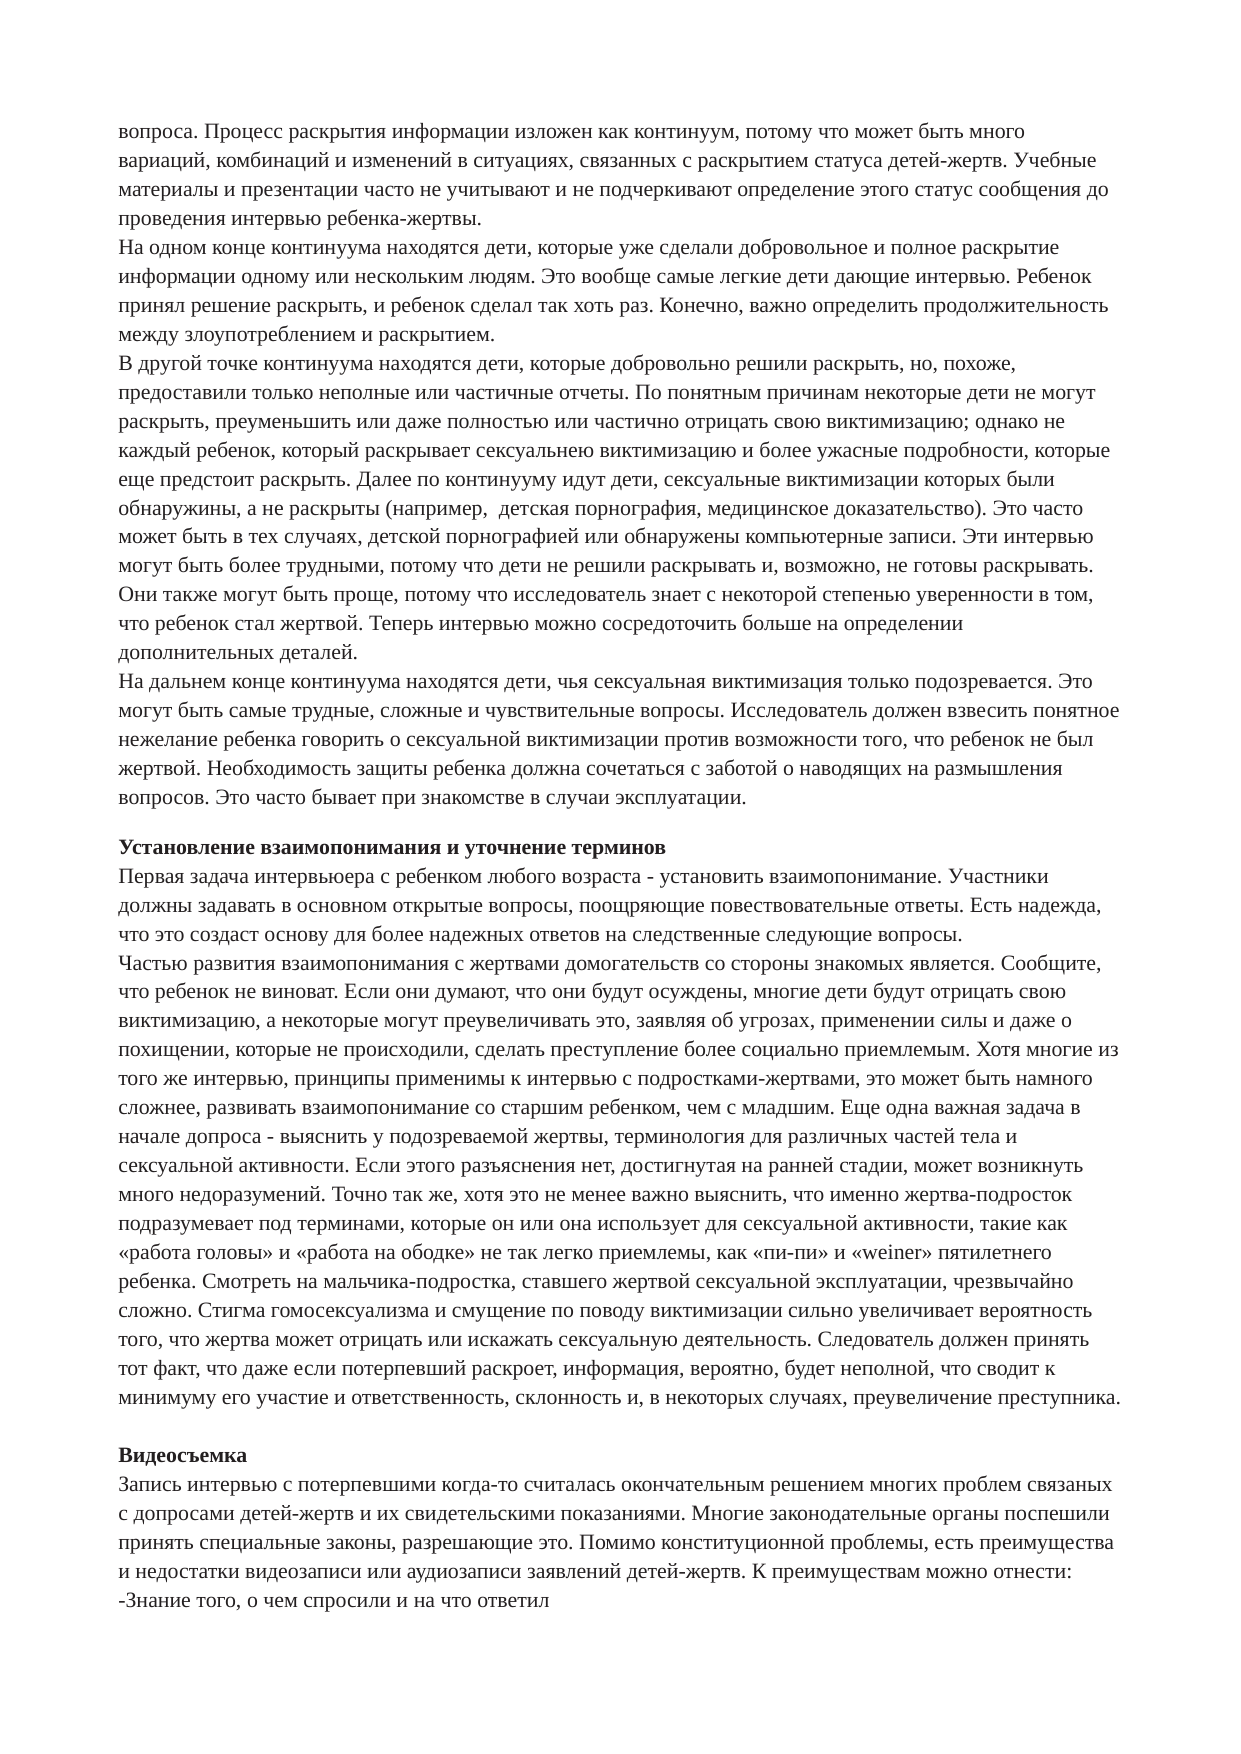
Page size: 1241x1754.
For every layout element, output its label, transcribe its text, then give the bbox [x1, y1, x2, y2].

text вопроса. Процесс раскрытия информации изложен как континуум, потому что может быть много вариаций, комбинаций и изменений в ситуациях, связанных с раскрытием статуса детей-жертв. Учебные материалы и презентации часто не учитывают и не подчеркивают определение этого статус сообщения до проведения интервью ребенка-жертвы. [118, 118, 1122, 230]
text На дальнем конце континуума находятся дети, чья сексуальная виктимизация только подозревается. Это могут быть самые трудные, сложные и чувствительные вопросы. Исследователь должен взвесить понятное нежелание ребенка говорить о сексуальной виктимизации против возможности того, что ребенок не был жертвой. Необходимость защиты ребенка должна сочетаться с заботой о наводящих на размышления вопросов. Это часто бывает при знакомстве в случаи эксплуатации. [118, 668, 1122, 809]
text -Знание того, о чем спросили и на что ответил [118, 1587, 1122, 1612]
text На одном конце континуума находятся дети, которые уже сделали добровольное и полное раскрытие информации одному или нескольким людям. Это вообще самые легкие дети дающие интервью. Ребенок принял решение раскрыть, и ребенок сделал так хоть раз. Конечно, важно определить продолжительность [118, 234, 1122, 317]
text Видеосъемка [118, 1442, 1122, 1467]
text Запись интервью с потерпевшими когда-то считалась окончательным решением многих проблем связаных с допросами детей-жертв и их свидетельскими показаниями. Многие законодательные органы поспешили принять специальные законы, разрешающие это. Помимо конституционной проблемы, есть преимущества и недостатки видеозаписи или аудиозаписи заявлений детей-жертв. К преимуществам можно отнести: [118, 1471, 1122, 1583]
text Установление взаимопонимания и уточнение терминов [118, 834, 1122, 859]
text В другой точке континуума находятся дети, которые добровольно решили раскрыть, но, похоже, предоставили только неполные или частичные отчеты. По понятным причинам некоторые дети не могут раскрыть, преуменьшить или даже полностью или частично отрицать свою виктимизацию; однако не каждый ребенок, который раскрывает сексуальнею виктимизацию и более ужасные подробности, которые еще предстоит раскрыть. Далее по континууму идут дети, сексуальные виктимизации которых были [118, 350, 1122, 491]
text обнаружины, а не раскрыты (например, детская порнография, медицинское доказательство). Это часто может быть в тех случаях, детской порнографией или обнаружены компьютерные записи. Эти интервью могут быть более трудными, потому что дети не решили раскрывать и, возможно, не готовы раскрывать. Они также могут быть проще, потому что исследователь знает с некоторой степенью уверенности в том, что ребенок стал жертвой. Теперь интервью можно сосредоточить больше на определении дополнительных деталей. [118, 494, 1122, 664]
text Первая задача интервьюера с ребенком любого возраста - установить взаимопонимание. Участники должны задавать в основном открытые вопросы, поощряющие повествовательные ответы. Есть надежда, что это создаст основу для более надежных ответов на следственные следующие вопросы. [118, 863, 1122, 946]
text Частью развития взаимопонимания с жертвами домогательств со стороны знакомых является. Сообщите, что ребенок не виноват. Если они думают, что они будут осуждены, многие дети будут отрицать свою виктимизацию, а некоторые могут преувеличивать это, заявляя об угрозах, применении силы и даже о похищении, которые не происходили, сделать преступление более социально приемлемым. Хотя многие из того же интервью, принципы применимы к интервью с подростками-жертвами, это может быть намного сложнее, развивать взаимопонимание со старшим ребенком, чем с младшим. Еще одна важная задача в начале допроса - выяснить у подозреваемой жертвы, терминология для различных частей тела и сексуальной активности. Если этого разъяснения нет, достигнутая на ранней стадии, может возникнуть много недоразумений. Точно так же, хотя это не менее важно выяснить, что именно жертва-подросток подразумевает под терминами, которые он или она использует для сексуальной активности, такие как «работа головы» и «работа на ободке» не так легко приемлемы, как «пи-пи» и «weiner» пятилетнего ребенка. Смотреть на мальчика-подростка, ставшего жертвой сексуальной эксплуатации, чрезвычайно сложно. Стигма гомосексуализма и смущение по поводу виктимизации сильно увеличивает вероятность того, что жертва может отрицать или искажать сексуальную деятельность. Следователь должен принять тот факт, что даже если потерпевший раскроет, информация, вероятно, будет неполной, что сводит к минимуму его участие и ответственность, склонность и, в некоторых случаях, преувеличение преступника. [118, 949, 1122, 1409]
text между злоупотреблением и раскрытием. [118, 321, 1122, 346]
